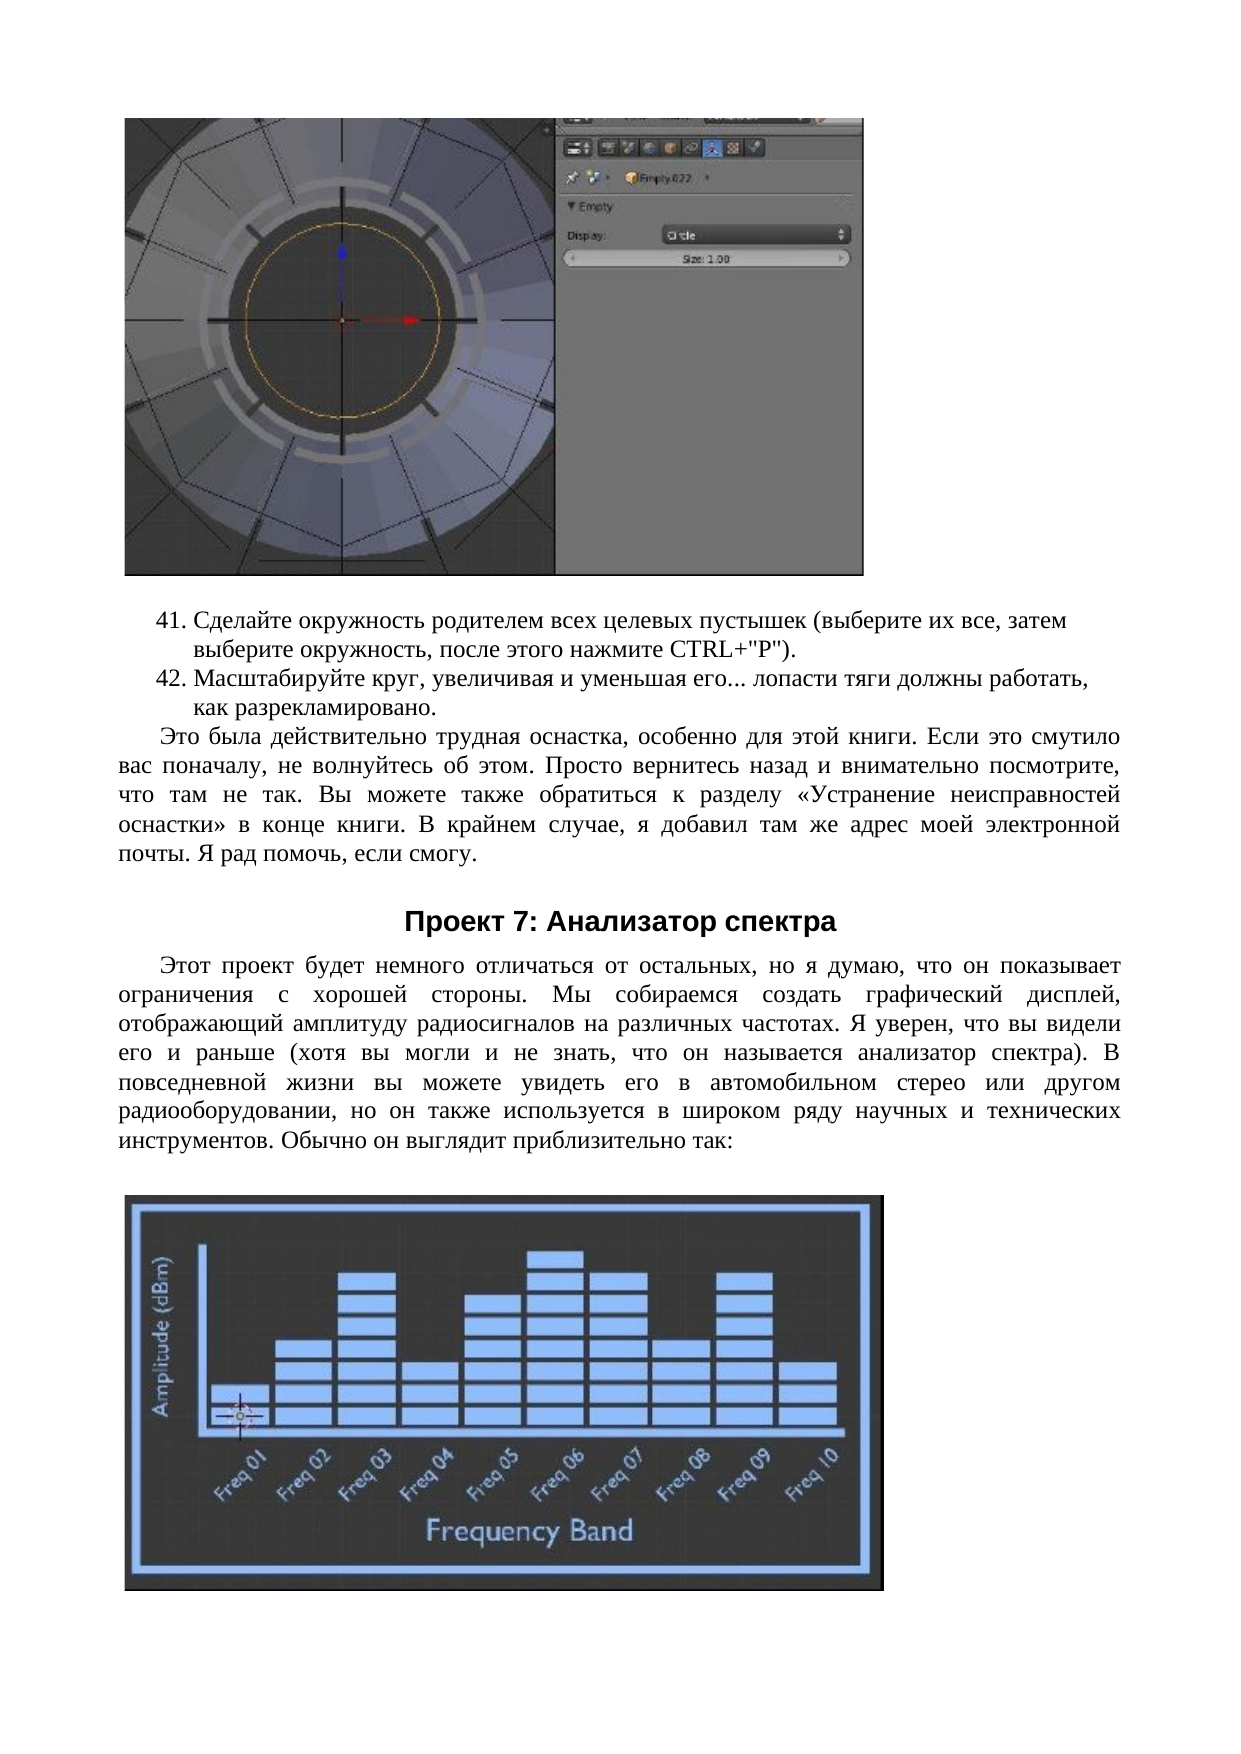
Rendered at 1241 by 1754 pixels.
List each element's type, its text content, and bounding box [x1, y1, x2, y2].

picture [124, 118, 864, 576]
picture [124, 1195, 884, 1591]
text Это была действительно трудная оснастка, особенно для этой книги. Если это смутило вас поначалу, не волнуйтесь об этом. Просто вернитесь назад и внимательно посмотрите, что там не так. Вы можете также обратиться к разделу «Устранение неисправностей оснастки» в конце книги. В крайнем случае, я добавил там же адрес моей электронной почты. Я рад помочь, если смогу. [118, 721, 1122, 867]
subtitle Проект 7: Анализатор спектра [118, 904, 1122, 938]
text Этот проект будет немного отличаться от остальных, но я думаю, что он показывает ограничения с хорошей стороны. Мы собираемся создать графический дисплей, отображающий амплитуду радиосигналов на различных частотах. Я уверен, что вы видели его и раньше (хотя вы могли и не знать, что он называется анализатор спектра). В повседневной жизни вы можете увидеть его в автомобильном стерео или другом радиооборудовании, но он также используется в широком ряду научных и технических инструментов. Обычно он выглядит приблизительно так: [118, 950, 1122, 1153]
list Сделайте окружность родителем всех целевых пустышек (выберите их все, затем выберите окружность, после этого нажмите CTRL+"P"). [156, 605, 1122, 663]
list Масштабируйте круг, увеличивая и уменьшая его... лопасти тяги должны работать, как разрекламировано. [156, 663, 1122, 721]
